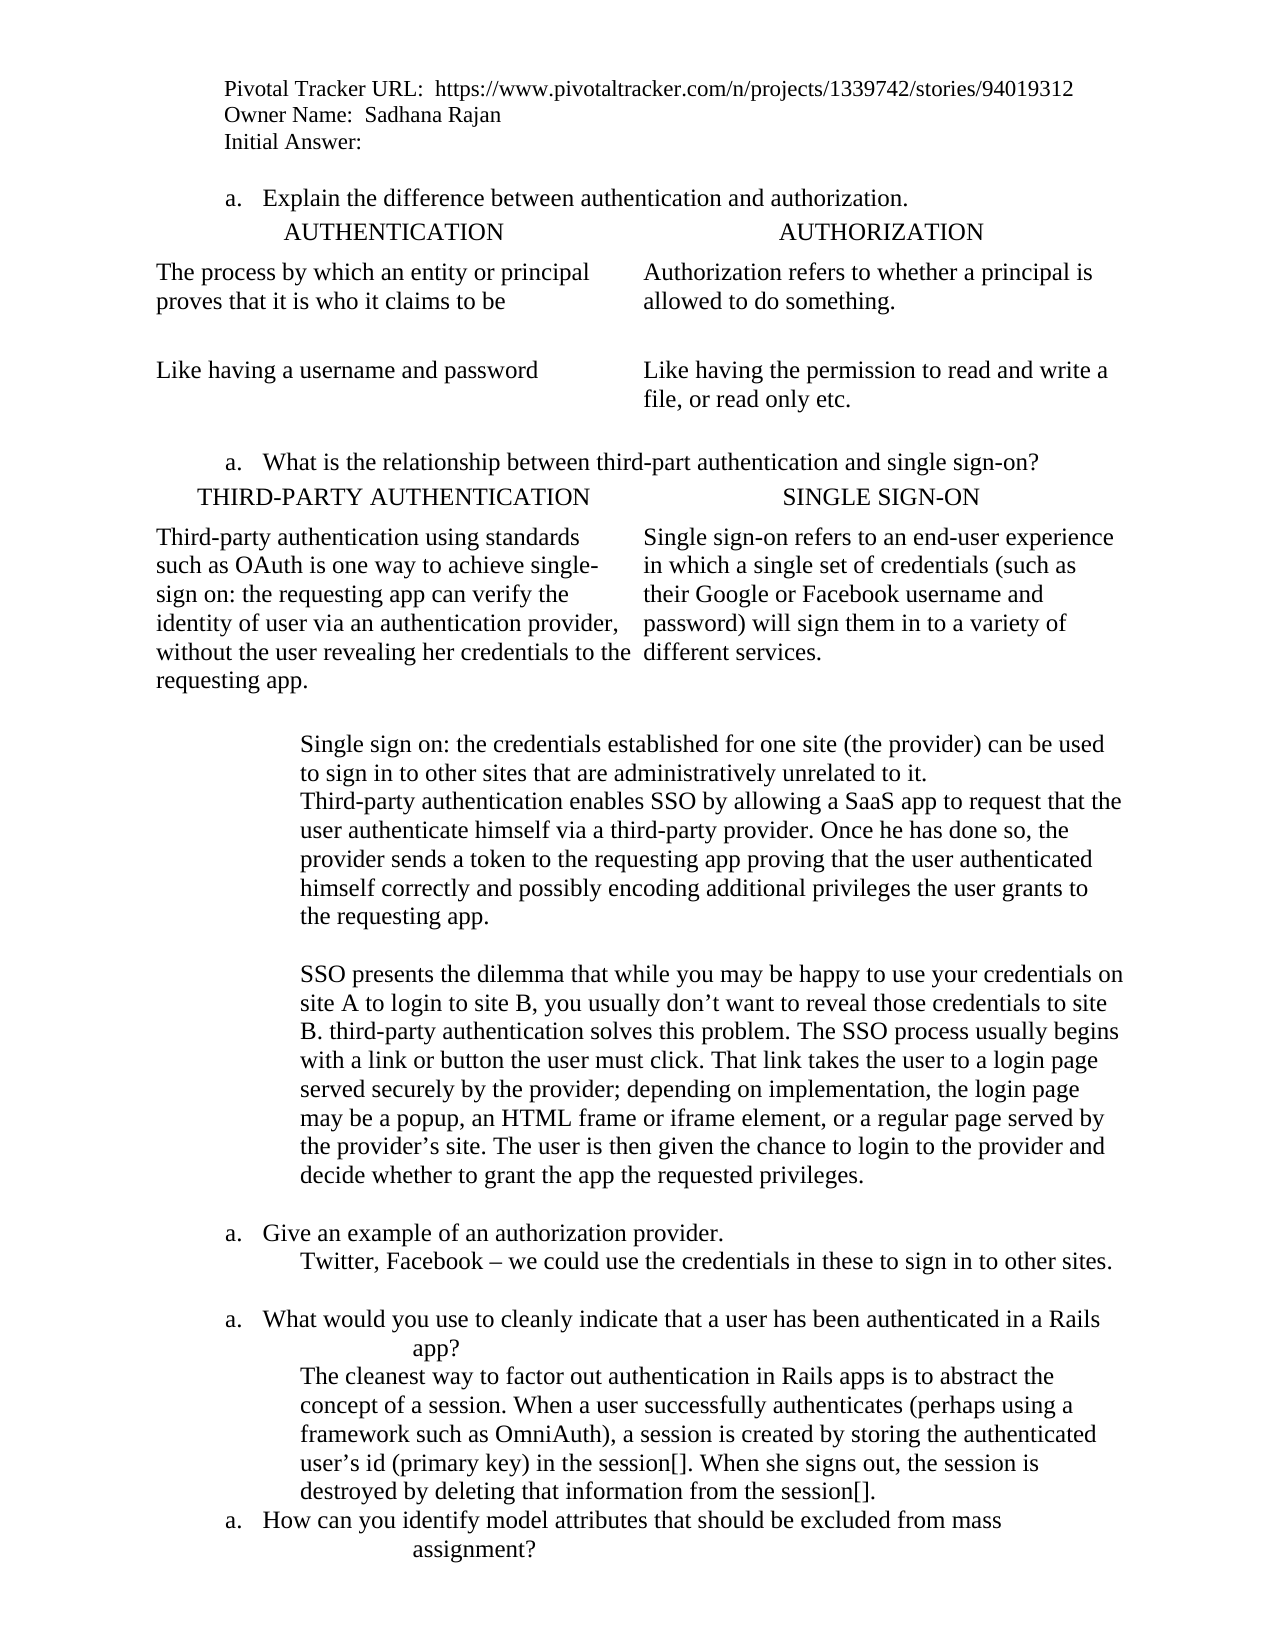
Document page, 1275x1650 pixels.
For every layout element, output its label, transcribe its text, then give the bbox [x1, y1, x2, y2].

table_cell Single sign-on refers to an end-user experience in which a single set of credentials (such as their Google or Facebook username and password) will sign them in to a variety of different services. [638, 516, 1125, 700]
text Pivotal Tracker URL: https://www.pivotaltracker.com/n/projects/1339742/stories/94019312 [224, 75, 1125, 101]
table_cell Like having a username and password [150, 350, 637, 418]
list How can you identify model attributes that should be excluded from mass assignment? [225, 1505, 1125, 1563]
table_header AUTHENTICATION [150, 212, 637, 252]
text The cleanest way to factor out authentication in Rails apps is to abstract the concept of a session. When a user successfully authenticates (perhaps using a framework such as OmniAuth), a session is created by storing the authenticated user’s id (primary key) in the session[]. When she signs out, the session is destroyed by deleting that information from the session[]. [300, 1361, 1125, 1505]
table_header THIRD-PARTY AUTHENTICATION [150, 476, 637, 516]
text Owner Name: Sadhana Rajan [224, 101, 1125, 128]
text SSO presents the dilemma that while you may be happy to use your credentials on site A to login to site B, you usually don’t want to reveal those credentials to site B. third-party authentication solves this problem. The SSO process usually begins with a link or button the user must click. That link takes the user to a login page served securely by the provider; depending on implementation, the login page may be a popup, an HTML frame or iframe element, or a regular page served by the provider’s site. The user is then given the chance to login to the provider and decide whether to grant the app the requested privileges. [300, 959, 1125, 1189]
text Third-party authentication enables SSO by allowing a SaaS app to request that the user authenticate himself via a third-party provider. Once he has done so, the provider sends a token to the requesting app proving that the user authenticated himself correctly and possibly encoding additional privileges the user grants to the requesting app. [300, 786, 1125, 930]
list Give an example of an authorization provider. [225, 1218, 1125, 1246]
table_cell Authorization refers to whether a principal is allowed to do something. [638, 252, 1125, 349]
table_header AUTHORIZATION [638, 212, 1125, 252]
text Initial Answer: [224, 128, 1125, 154]
list What is the relationship between third-part authentication and single sign-on? [225, 447, 1125, 476]
list What would you use to cleanly indicate that a user has been authenticated in a Rails app? [225, 1304, 1125, 1361]
text Twitter, Facebook – we could use the credentials in these to sign in to other sites. [300, 1246, 1125, 1275]
list Explain the difference between authentication and authorization. [225, 183, 1125, 212]
table_cell Third-party authentication using standards such as OAuth is one way to achieve single-sign on: the requesting app can verify the identity of user via an authentication provider, without the user revealing her credentials to the requesting app. [150, 516, 637, 700]
text Single sign on: the credentials established for one site (the provider) can be used to sign in to other sites that are administratively unrelated to it. [300, 729, 1125, 786]
table_cell Like having the permission to read and write a file, or read only etc. [638, 350, 1125, 418]
table_cell The process by which an entity or principal proves that it is who it claims to be [150, 252, 637, 349]
table_header SINGLE SIGN-ON [638, 476, 1125, 516]
